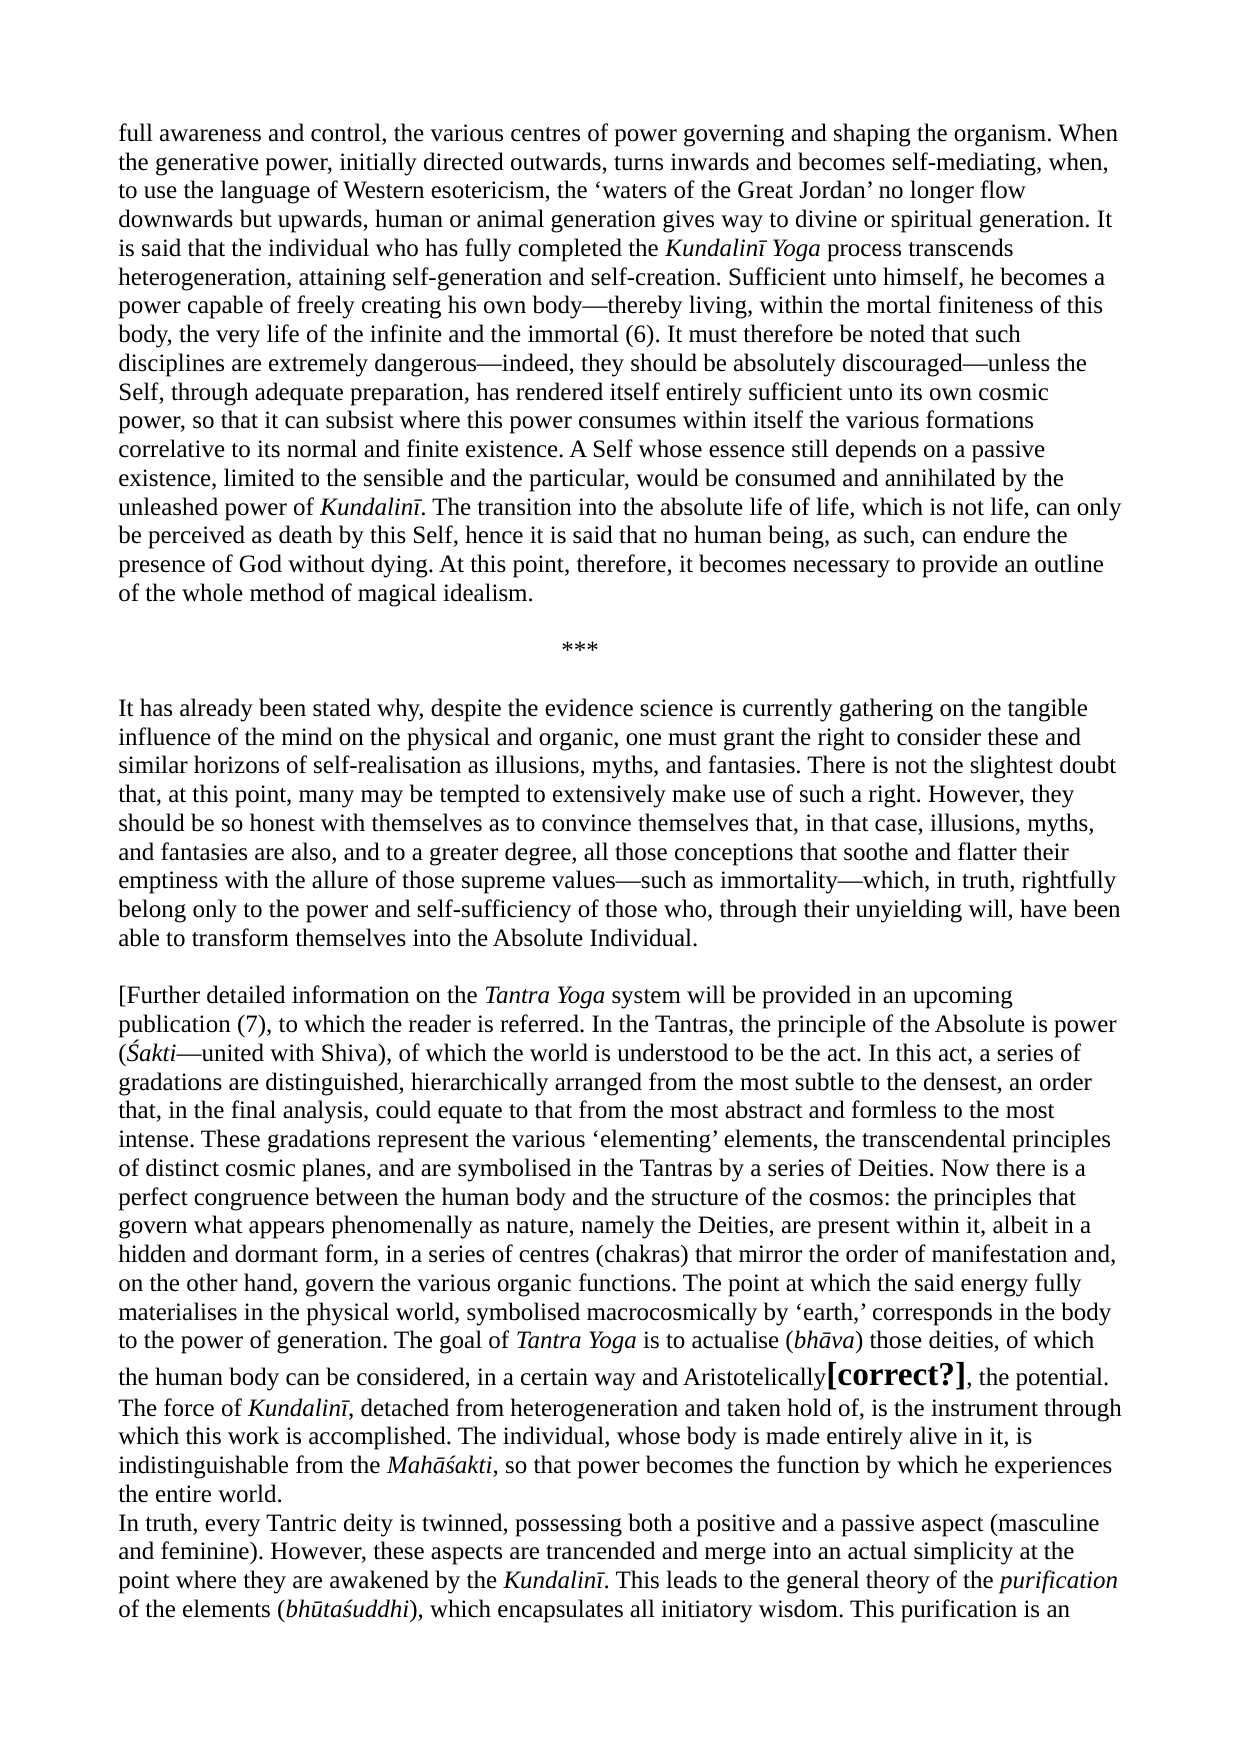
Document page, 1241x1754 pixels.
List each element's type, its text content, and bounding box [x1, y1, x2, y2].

text full awareness and control, the various centres of power governing and shaping the organism. When the generative power, initially directed outwards, turns inwards and becomes self-mediating, when, to use the language of Western esotericism, the ‘waters of the Great Jordan’ no longer flow downwards but upwards, human or animal generation gives way to divine or spiritual generation. It is said that the individual who has fully completed the Kundalinī Yoga process transcends heterogeneration, attaining self-generation and self-creation. Sufficient unto himself, he becomes a power capable of freely creating his own body—thereby living, within the mortal finiteness of this body, the very life of the infinite and the immortal (6). It must therefore be noted that such disciplines are extremely dangerous—indeed, they should be absolutely discouraged—unless the Self, through adequate preparation, has rendered itself entirely sufficient unto its own cosmic power, so that it can subsist where this power consumes within itself the various formations correlative to its normal and finite existence. A Self whose essence still depends on a passive existence, limited to the sensible and the particular, would be consumed and annihilated by the unleashed power of Kundalinī. The transition into the absolute life of life, which is not life, can only be perceived as death by this Self, hence it is said that no human being, as such, can endure the presence of God without dying. At this point, therefore, it becomes necessary to provide an outline of the whole method of magical idealism. [118, 118, 1122, 607]
text It has already been stated why, despite the evidence science is currently gathering on the tangible influence of the mind on the physical and organic, one must grant the right to consider these and similar horizons of self-realisation as illusions, myths, and fantasies. There is not the slightest doubt that, at this point, many may be tempted to extensively make use of such a right. However, they should be so honest with themselves as to convince themselves that, in that case, illusions, myths, and fantasies are also, and to a greater degree, all those conceptions that soothe and flatter their emptiness with the allure of those supreme values—such as immortality—which, in truth, rightfully belong only to the power and self-sufficiency of those who, through their unyielding will, have been able to transform themselves into the Absolute Individual. [118, 693, 1122, 952]
text *** [118, 636, 1122, 664]
text In truth, every Tantric deity is twinned, possessing both a positive and a passive aspect (masculine and feminine). However, these aspects are trancended and merge into an actual simplicity at the point where they are awakened by the Kundalinī. This leads to the general theory of the purification of the elements (bhūtaśuddhi), which encapsulates all initiatory wisdom. This purification is an [118, 1508, 1122, 1623]
text [Further detailed information on the Tantra Yoga system will be provided in an upcoming publication (7), to which the reader is referred. In the Tantras, the principle of the Absolute is power (Śakti—united with Shiva), of which the world is understood to be the act. In this act, a series of gradations are distinguished, hierarchically arranged from the most subtle to the densest, an order that, in the final analysis, could equate to that from the most abstract and formless to the most intense. These gradations represent the various ‘elementing’ elements, the transcendental principles of distinct cosmic planes, and are symbolised in the Tantras by a series of Deities. Now there is a perfect congruence between the human body and the structure of the cosmos: the principles that govern what appears phenomenally as nature, namely the Deities, are present within it, albeit in a hidden and dormant form, in a series of centres (chakras) that mirror the order of manifestation and, on the other hand, govern the various organic functions. The point at which the said energy fully materialises in the physical world, symbolised macrocosmically by ‘earth,’ corresponds in the body to the power of generation. The goal of Tantra Yoga is to actualise (bhāva) those deities, of which the human body can be considered, in a certain way and Aristotelically[correct?], the potential. The force of Kundalinī, detached from heterogeneration and taken hold of, is the instrument through which this work is accomplished. The individual, whose body is made entirely alive in it, is indistinguishable from the Mahāśakti, so that power becomes the function by which he experiences the entire world. [118, 981, 1122, 1508]
